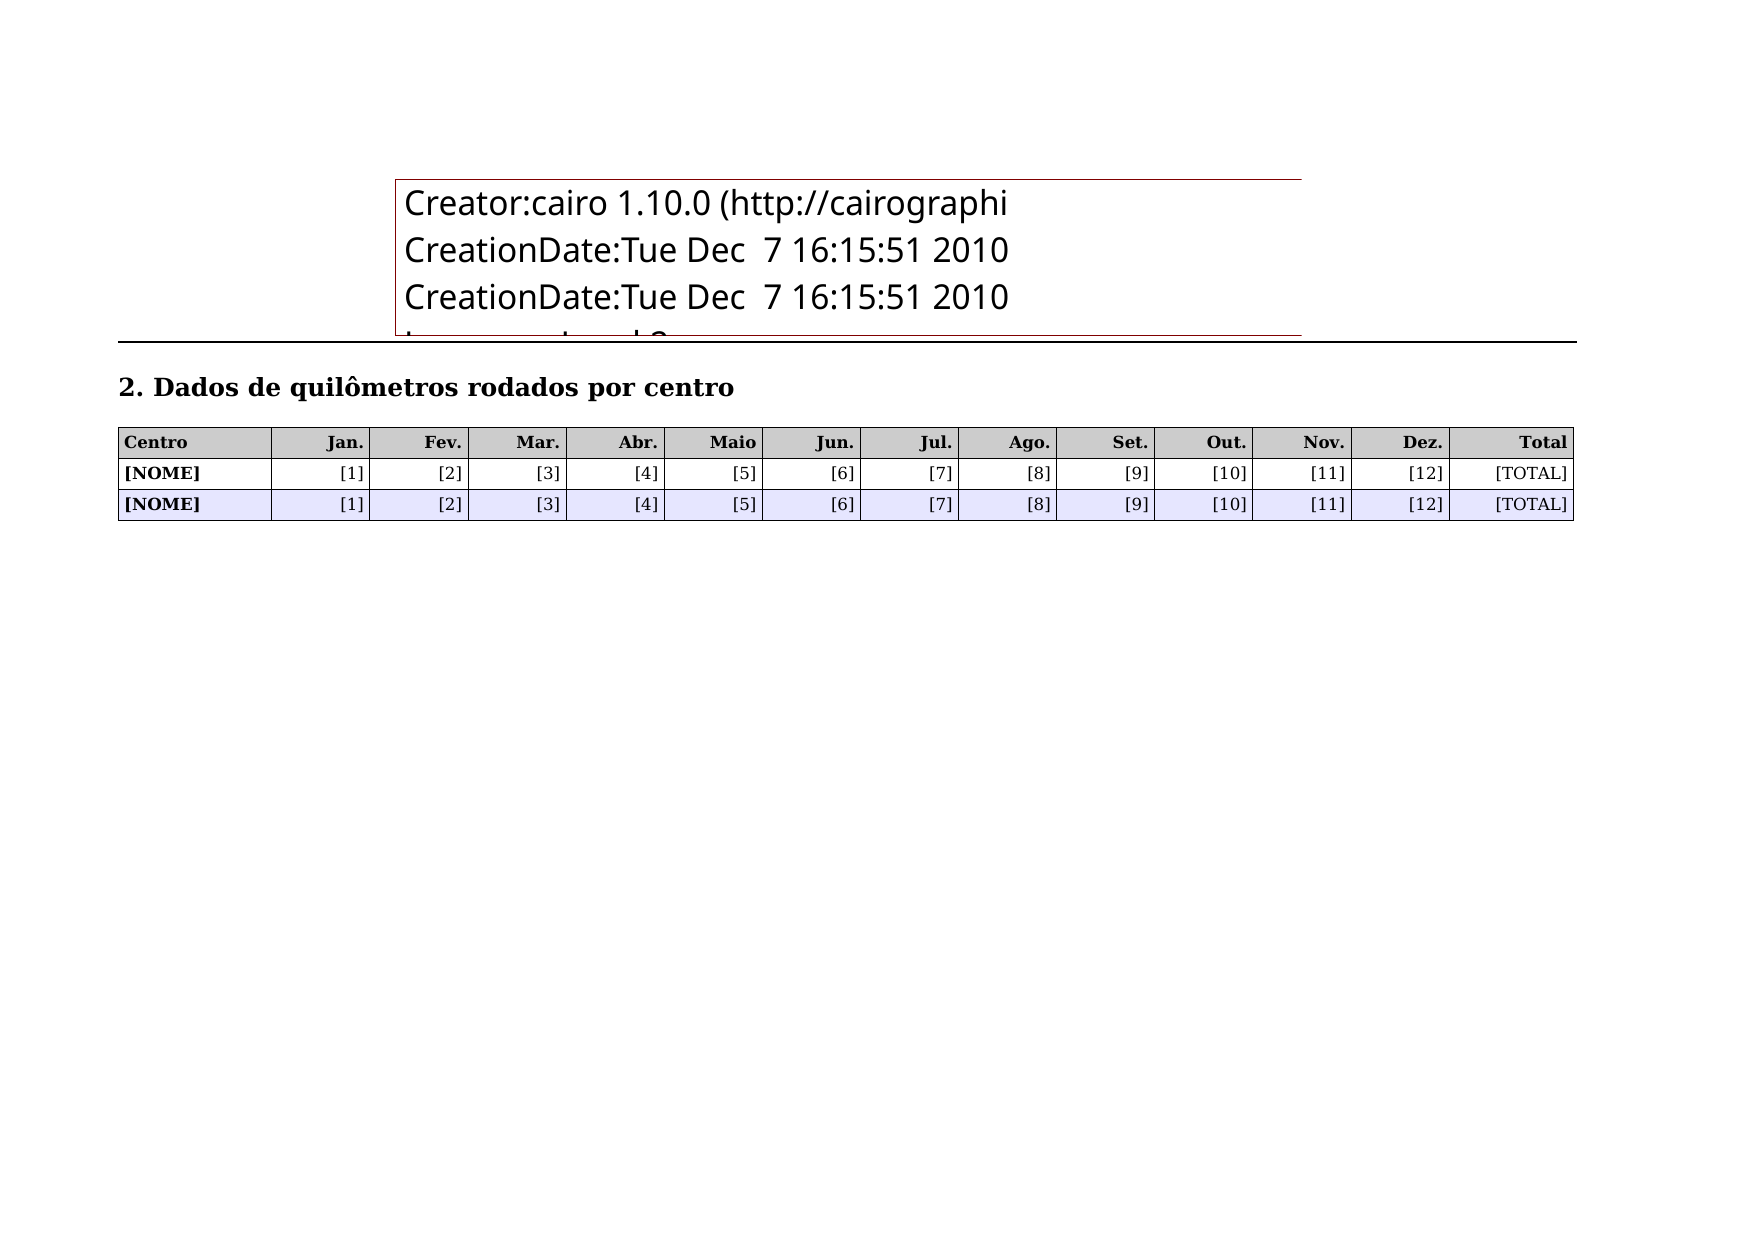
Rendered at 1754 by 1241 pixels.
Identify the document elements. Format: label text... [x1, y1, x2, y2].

text 2. Dados de quilômetros rodados por centro [118, 373, 1577, 402]
table_header Set. [1057, 428, 1154, 458]
table_header Jan. [272, 428, 369, 458]
table_header Jul. [861, 428, 958, 458]
table_cell [11] [1253, 459, 1351, 489]
table_cell [11] [1253, 490, 1351, 520]
table_cell [6] [763, 459, 860, 489]
table_cell [12] [1352, 490, 1449, 520]
table_cell [10] [1155, 459, 1252, 489]
table_cell [8] [959, 490, 1056, 520]
table_header Jun. [763, 428, 860, 458]
table_cell [NOME] [119, 459, 271, 489]
table_cell [3] [469, 490, 566, 520]
table_cell [3] [469, 459, 566, 489]
table_header Total [1450, 428, 1573, 458]
table_cell [5] [665, 490, 762, 520]
table_header Out. [1155, 428, 1252, 458]
table_header Maio [665, 428, 762, 458]
table_header Abr. [567, 428, 664, 458]
table_cell [8] [959, 459, 1056, 489]
table_cell [NOME] [119, 490, 271, 520]
table_cell [1] [272, 459, 369, 489]
table_cell [TOTAL] [1450, 459, 1573, 489]
table_header Ago. [959, 428, 1056, 458]
table_cell [9] [1057, 490, 1154, 520]
table_header Nov. [1253, 428, 1351, 458]
table_header Centro [119, 428, 271, 458]
table_cell [6] [763, 490, 860, 520]
table_cell [1] [272, 490, 369, 520]
table_cell [4] [567, 459, 664, 489]
table_header Fev. [370, 428, 468, 458]
table_header Mar. [469, 428, 566, 458]
table_cell [7] [861, 490, 958, 520]
table_cell [7] [861, 459, 958, 489]
table_cell [5] [665, 459, 762, 489]
table_cell [10] [1155, 490, 1252, 520]
table_header Dez. [1352, 428, 1449, 458]
table_cell [12] [1352, 459, 1449, 489]
table_cell [2] [370, 459, 468, 489]
table_cell [9] [1057, 459, 1154, 489]
table_cell [TOTAL] [1450, 490, 1573, 520]
table_cell [2] [370, 490, 468, 520]
table_cell [4] [567, 490, 664, 520]
